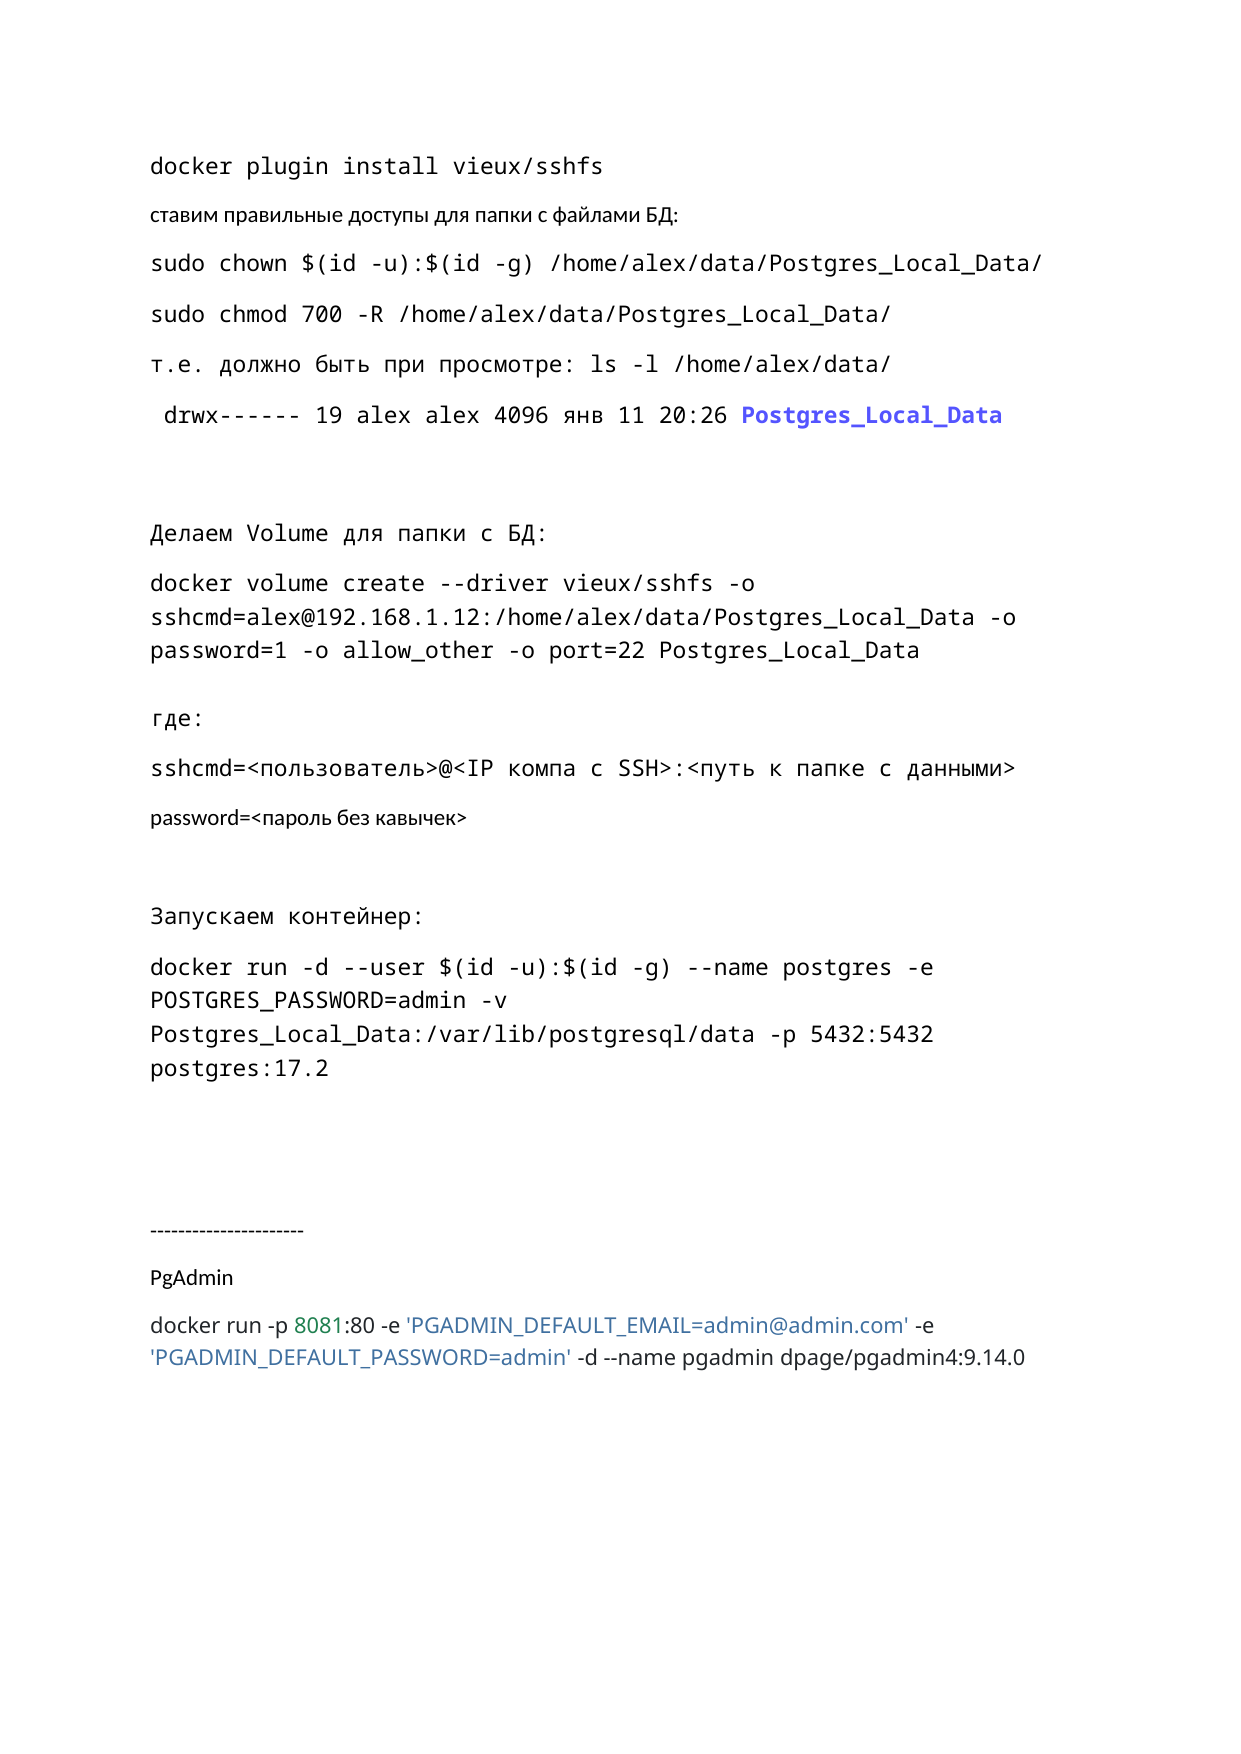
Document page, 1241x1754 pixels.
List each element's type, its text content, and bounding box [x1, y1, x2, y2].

text ставим правильные доступы для папки с файлами БД: [150, 200, 1090, 228]
text sudo chmod 700 -R /home/alex/data/Postgres_Local_Data/ [150, 298, 1090, 329]
text password=<пароль без кавычек> [150, 803, 1090, 831]
text Делаем Volume для папки с БД: [150, 516, 1090, 548]
text PgAdmin [150, 1263, 1090, 1291]
text docker run -d --user $(id -u):$(id -g) --name postgres -e POSTGRES_PASSWORD=admin -v Postgres_Local_Data:/var/lib/postgresql/data -p 5432:5432 postgres:17.2 [150, 950, 1090, 1150]
text docker run -p 8081:80 -e 'PGADMIN_DEFAULT_EMAIL=admin@admin.com' -e 'PGADMIN_DEFAULT_PASSWORD=admin' -d --name pgadmin dpage/pgadmin4:9.14.0 [150, 1310, 1090, 1372]
text sudo chown $(id -u):$(id -g) /home/alex/data/Postgres_Local_Data/ [150, 247, 1090, 278]
text т.е. должно быть при просмотре: ls -l /home/alex/data/ [150, 348, 1090, 379]
text ---------------------- [150, 1216, 1090, 1244]
text sshcmd=<пользователь>@<IP компа с SSH>:<путь к папке с данными> [150, 752, 1090, 783]
text drwx------ 19 alex alex 4096 янв 11 20:26 Postgres_Local_Data [150, 398, 1090, 497]
text Запускаем контейнер: [150, 900, 1090, 931]
text docker volume create --driver vieux/sshfs -o sshcmd=alex@192.168.1.12:/home/alex/data/Postgres_Local_Data -o password=1 -o allow_other -o port=22 Postgres_Local_Data где: [150, 567, 1090, 733]
text docker plugin install vieux/sshfs [150, 150, 1090, 181]
